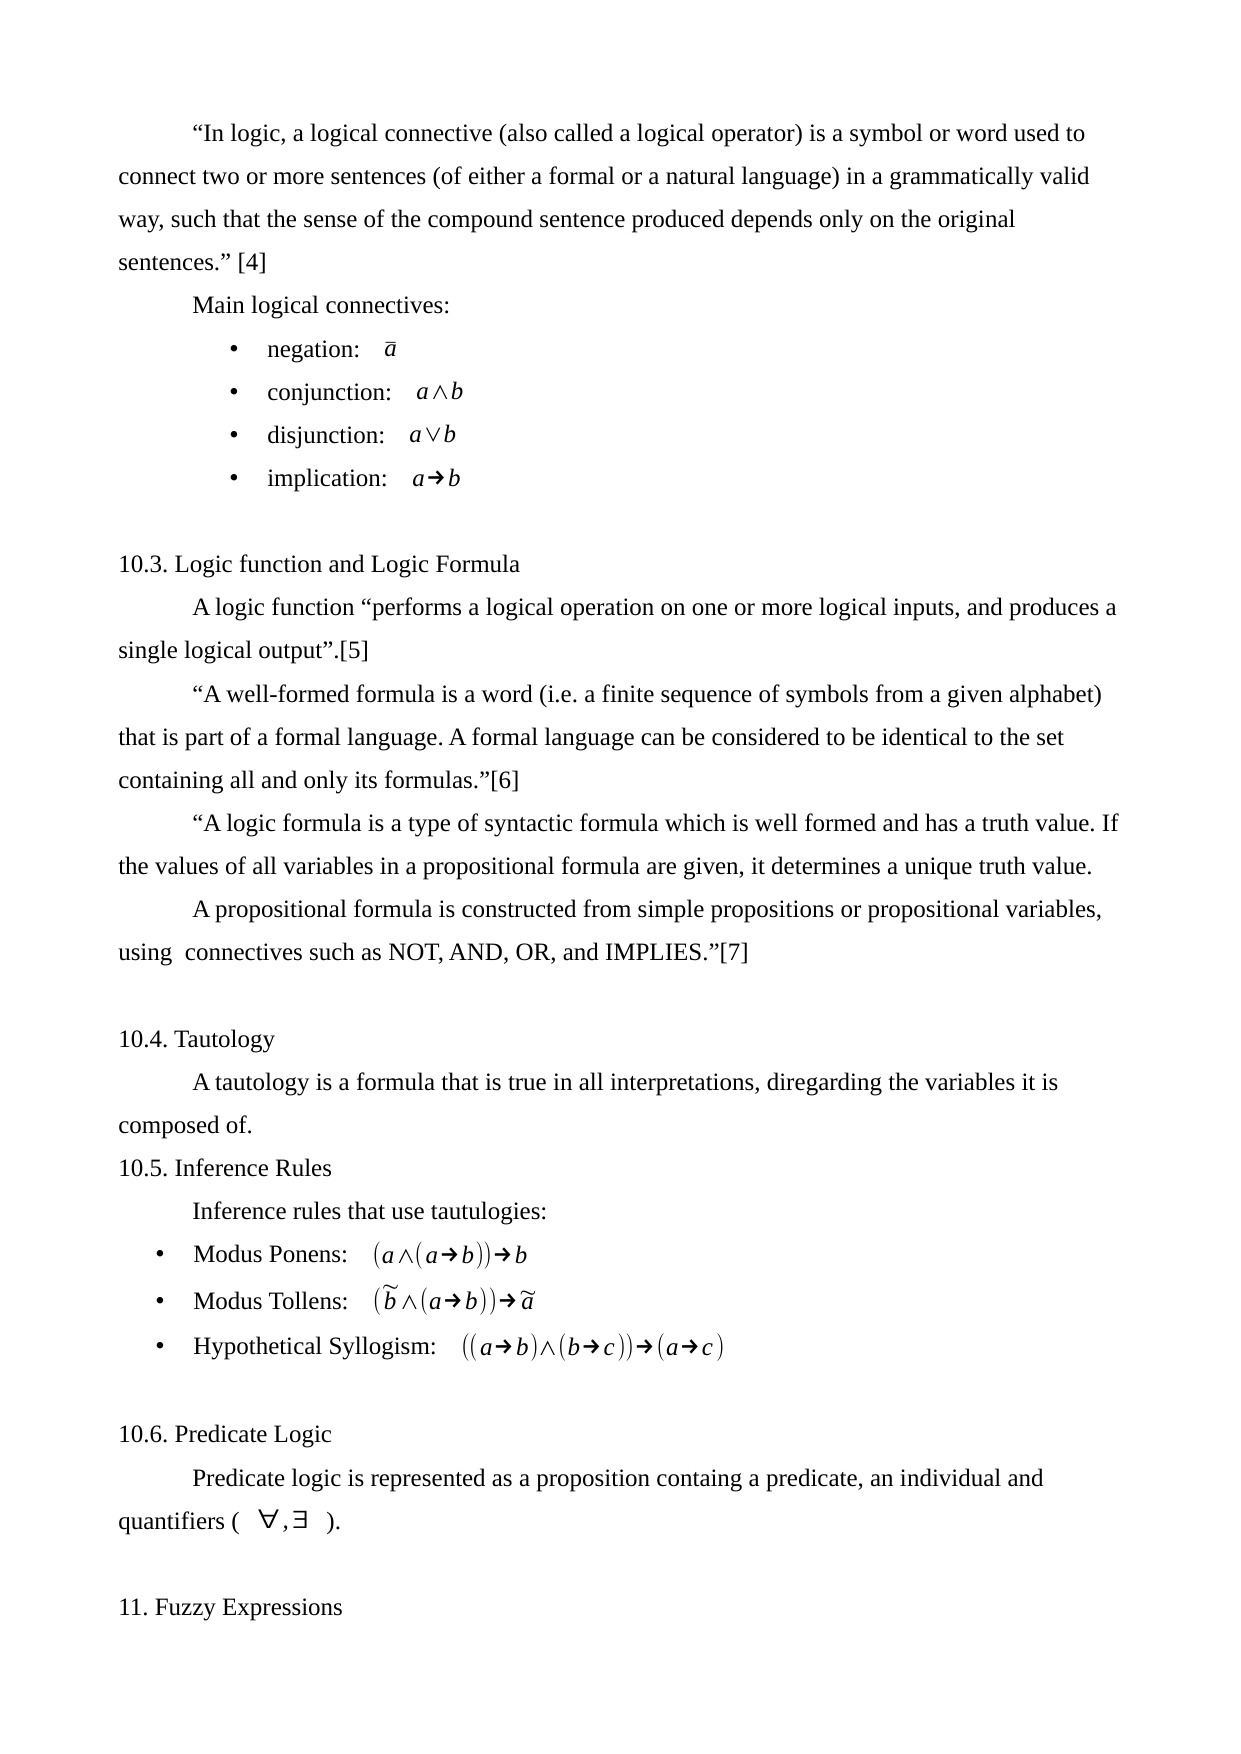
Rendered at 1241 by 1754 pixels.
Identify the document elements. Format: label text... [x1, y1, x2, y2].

text A propositional formula is constructed from simple propositions or propositional variables, using connectives such as NOT, AND, OR, and IMPLIES.”[7] [118, 894, 1122, 966]
text 11. Fuzzy Expressions [118, 1592, 1122, 1621]
text “A logic formula is a type of syntactic formula which is well formed and has a truth value. If the values of all variables in a propositional formula are given, it determines a unique truth value. [118, 808, 1122, 880]
text 10.3. Logic function and Logic Formula [118, 549, 1122, 578]
list disjunction: [229, 420, 1122, 449]
list Hypothetical Syllogism: [156, 1331, 1122, 1362]
text 10.4. Tautology [118, 1024, 1122, 1052]
text “In logic, a logical connective (also called a logical operator) is a symbol or word used to connect two or more sentences (of either a formal or a natural language) in a grammatically valid way, such that the sense of the compound sentence produced depends only on the original sentences.” [4] [118, 118, 1122, 276]
list Modus Ponens: [156, 1239, 1122, 1270]
text 10.6. Predicate Logic [118, 1419, 1122, 1448]
text 10.5. Inference Rules [118, 1153, 1122, 1182]
text Main logical connectives: [118, 291, 1122, 319]
list Modus Tollens: [156, 1284, 1122, 1317]
text A tautology is a formula that is true in all interpretations, diregarding the variables it is composed of. [118, 1067, 1122, 1139]
text A logic function “performs a logical operation on one or more logical inputs, and produces a single logical output”.[5] [118, 592, 1122, 664]
list negation: [229, 334, 1122, 362]
text “A well-formed formula is a word (i.e. a finite sequence of symbols from a given alphabet) that is part of a formal language. A formal language can be considered to be identical to the set containing all and only its formulas.”[6] [118, 679, 1122, 794]
list implication: [229, 463, 1122, 492]
text Predicate logic is represented as a proposition containg a predicate, an individual and quantifiers (). [118, 1463, 1122, 1534]
text Inference rules that use tautulogies: [118, 1196, 1122, 1225]
list conjunction: [229, 377, 1122, 406]
